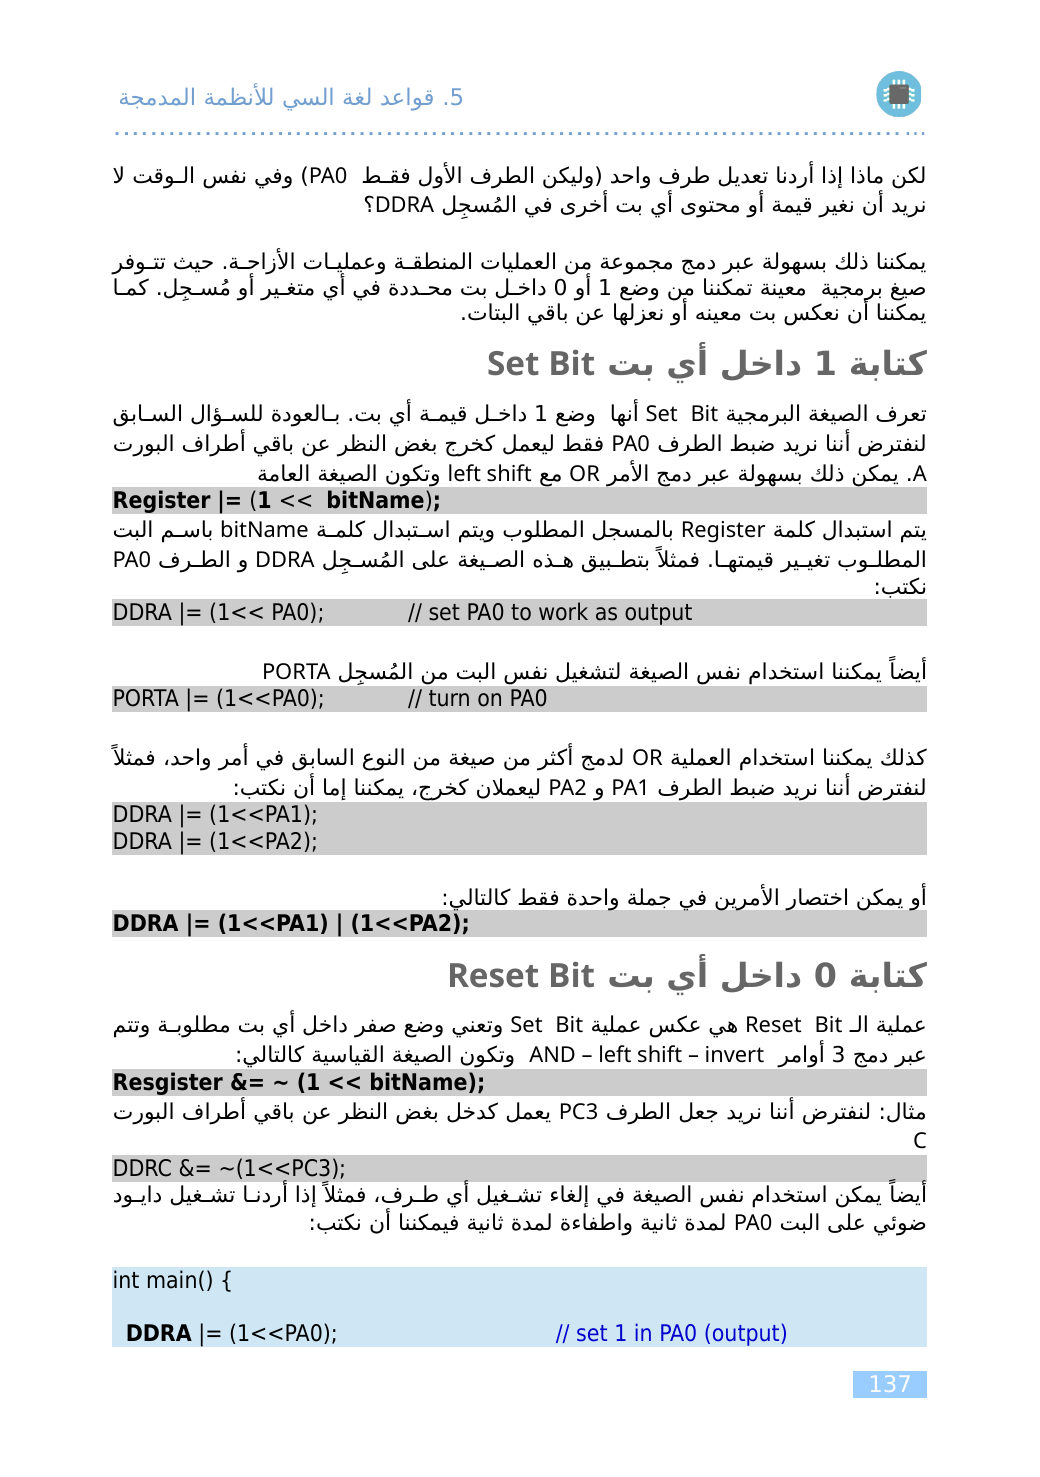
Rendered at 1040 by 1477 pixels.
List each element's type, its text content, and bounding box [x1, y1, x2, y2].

text كذلك يمكننا استخدام العملية OR لدمج أكثر من صيغة من النوع السابق في أمر واحد، فمثلاً لنفترض أننا نريد ضبط الطرف PA1 و PA2 ليعملان كخرج، يمكننا إما أن نكتب: [112, 742, 927, 802]
text مثال: لنفترض أننا نريد جعل الطرف PC3 يعمل كدخل بغض النظر عن باقي أطراف البورتC [112, 1096, 927, 1155]
text PORTA |= (1<<PA0); // turn on PA0 [112, 686, 927, 712]
text يمكننا ذلك بسهولة عبر دمج مجموعة من العمليات المنطقة وعمليات اﻷزاحة. حيث تتوفر صيغ برمجية معينة تمكننا من وضع 1 أو 0 داخل بت محددة في أي متغير أو مُسجِل. كما يمكننا أن نعكس بت معينه أو نعزلها عن باقي البتات. [112, 249, 927, 326]
text DDRA |= (1<<PA0); // set 1 in PA0 (output) [112, 1320, 927, 1347]
text int main() { [112, 1267, 927, 1294]
text تعرف الصيغة البرمجية Set Bit أنها وضع 1 داخل قيمة أي بت. بالعودة للسؤال السابق لنفترض أننا نريد ضبط الطرف PA0 فقط ليعمل كخرج بغض النظر عن باقي أطراف البورت A. يمكن ذلك بسهولة عبر دمج اﻷمر OR مع left shift وتكون الصيغة العامة [112, 398, 927, 487]
text يتم استبدال كلمة Register بالمسجل المطلوب ويتم استبدال كلمة bitName باسم البت المطلوب تغيير قيمتها. فمثلاً بتطبيق هذه الصيغة على المُسجِل DDRA و الطرف PA0 نكتب: [112, 514, 927, 599]
text Resgister &= ~ (1 << bitName); [112, 1069, 927, 1096]
text عملية الـ Reset Bit هي عكس عملية Set Bit وتعني وضع صفر داخل أي بت مطلوبة وتتم عبر دمج 3 أوامر AND – left shift – invert وتكون الصيغة القياسية كالتالي: [112, 1009, 927, 1069]
text أو يمكن اختصار اﻷمرين في جملة واحدة فقط كالتالي: [112, 885, 927, 910]
picture [876, 71, 922, 117]
text DDRC &= ~(1<<PC3); [112, 1155, 927, 1182]
subtitle كتابة 1 داخل أي بت Set Bit [112, 340, 927, 386]
text لكن ماذا إذا أردنا تعديل طرف واحد (وليكن الطرف الأول فقط PA0) وفي نفس الوقت لا نريد أن نغير قيمة أو محتوى أي بت أخرى في المُسجِل DDRA؟ [112, 160, 927, 219]
text Register |= (1 << bitName); [112, 487, 927, 514]
text DDRA |= (1<<PA2); [112, 828, 927, 855]
text DDRA |= (1<<PA1); [112, 802, 927, 828]
text أيضاً يمكننا استخدام نفس الصيغة لتشغيل نفس البت من المُسجِل PORTA [112, 656, 927, 686]
text DDRA |= (1<< PA0); // set PA0 to work as output [112, 599, 927, 626]
text DDRA |= (1<<PA1) | (1<<PA2); [112, 910, 927, 937]
text أيضاً يمكن استخدام نفس الصيغة في إلغاء تشغيل أي طرف، فمثلاً إذا أردنا تشغيل دايود ضوئي على البت PA0 لمدة ثانية واطفاءة لمدة ثانية فيمكننا أن نكتب: [112, 1182, 927, 1237]
subtitle كتابة 0 داخل أي بت Reset Bit [112, 951, 927, 997]
